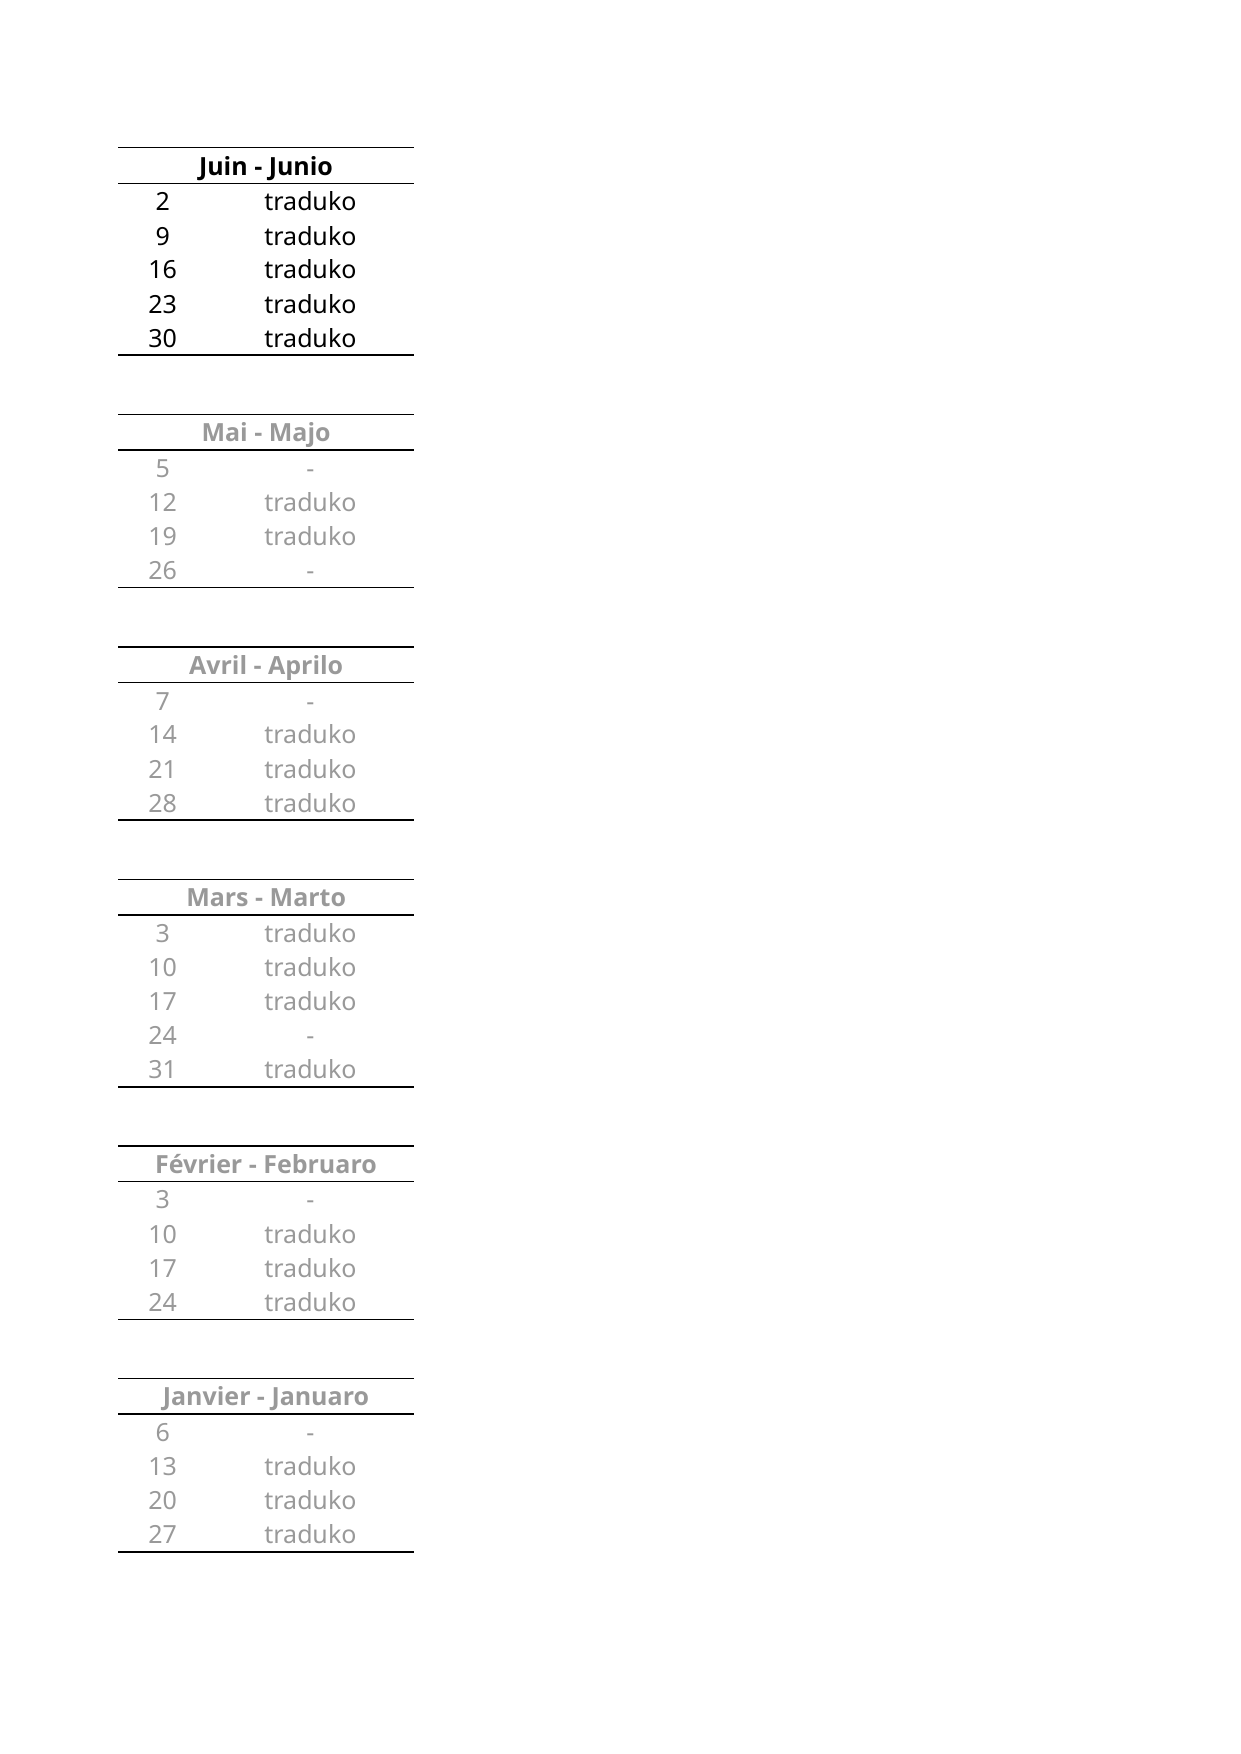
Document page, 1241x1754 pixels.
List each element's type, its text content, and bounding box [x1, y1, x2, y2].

table_cell 14 [118, 717, 207, 751]
table_cell 10 [118, 950, 207, 984]
table_cell 12 [118, 485, 207, 519]
table_cell - [207, 451, 414, 485]
table_cell traduko [207, 785, 414, 819]
table_cell traduko [207, 1250, 414, 1284]
table_cell 30 [118, 320, 207, 354]
table_cell - [207, 553, 414, 587]
table_header Mai - Majo [118, 415, 414, 449]
table_cell 24 [118, 1018, 207, 1052]
table_cell traduko [207, 984, 414, 1018]
table_cell traduko [207, 218, 414, 252]
table_cell 31 [118, 1052, 207, 1086]
table_cell 16 [118, 252, 207, 286]
table_cell traduko [207, 916, 414, 950]
table_header Février - Februaro [118, 1147, 414, 1181]
table_cell traduko [207, 320, 414, 354]
table_cell traduko [207, 1052, 414, 1086]
table_header Mars - Marto [118, 880, 414, 914]
table_cell 9 [118, 218, 207, 252]
table_cell 3 [118, 1182, 207, 1216]
table_cell - [207, 1415, 414, 1449]
table_cell traduko [207, 519, 414, 553]
table_cell 28 [118, 785, 207, 819]
table_cell 20 [118, 1483, 207, 1517]
table_cell - [207, 683, 414, 717]
table_header Avril - Aprilo [118, 648, 414, 682]
table_cell 2 [118, 184, 207, 218]
table_cell 27 [118, 1517, 207, 1551]
table_cell traduko [207, 717, 414, 751]
table_cell 7 [118, 683, 207, 717]
table_cell 17 [118, 984, 207, 1018]
table_cell 3 [118, 916, 207, 950]
table_cell - [207, 1018, 414, 1052]
table_cell traduko [207, 1449, 414, 1483]
table_cell traduko [207, 485, 414, 519]
table_cell traduko [207, 950, 414, 984]
table_cell 19 [118, 519, 207, 553]
table_cell 17 [118, 1250, 207, 1284]
table_cell traduko [207, 286, 414, 320]
table_header Juin - Junio [118, 148, 414, 182]
table_cell traduko [207, 1284, 414, 1318]
table_cell 24 [118, 1284, 207, 1318]
table_cell traduko [207, 751, 414, 785]
table_cell 26 [118, 553, 207, 587]
table_cell 23 [118, 286, 207, 320]
table_cell traduko [207, 252, 414, 286]
table_cell 10 [118, 1216, 207, 1250]
table_cell 6 [118, 1415, 207, 1449]
table_cell 21 [118, 751, 207, 785]
table_cell traduko [207, 1517, 414, 1551]
table_header Janvier - Januaro [118, 1379, 414, 1413]
table_cell 5 [118, 451, 207, 485]
table_cell traduko [207, 1483, 414, 1517]
table_cell traduko [207, 184, 414, 218]
table_cell traduko [207, 1216, 414, 1250]
table_cell 13 [118, 1449, 207, 1483]
table_cell - [207, 1182, 414, 1216]
